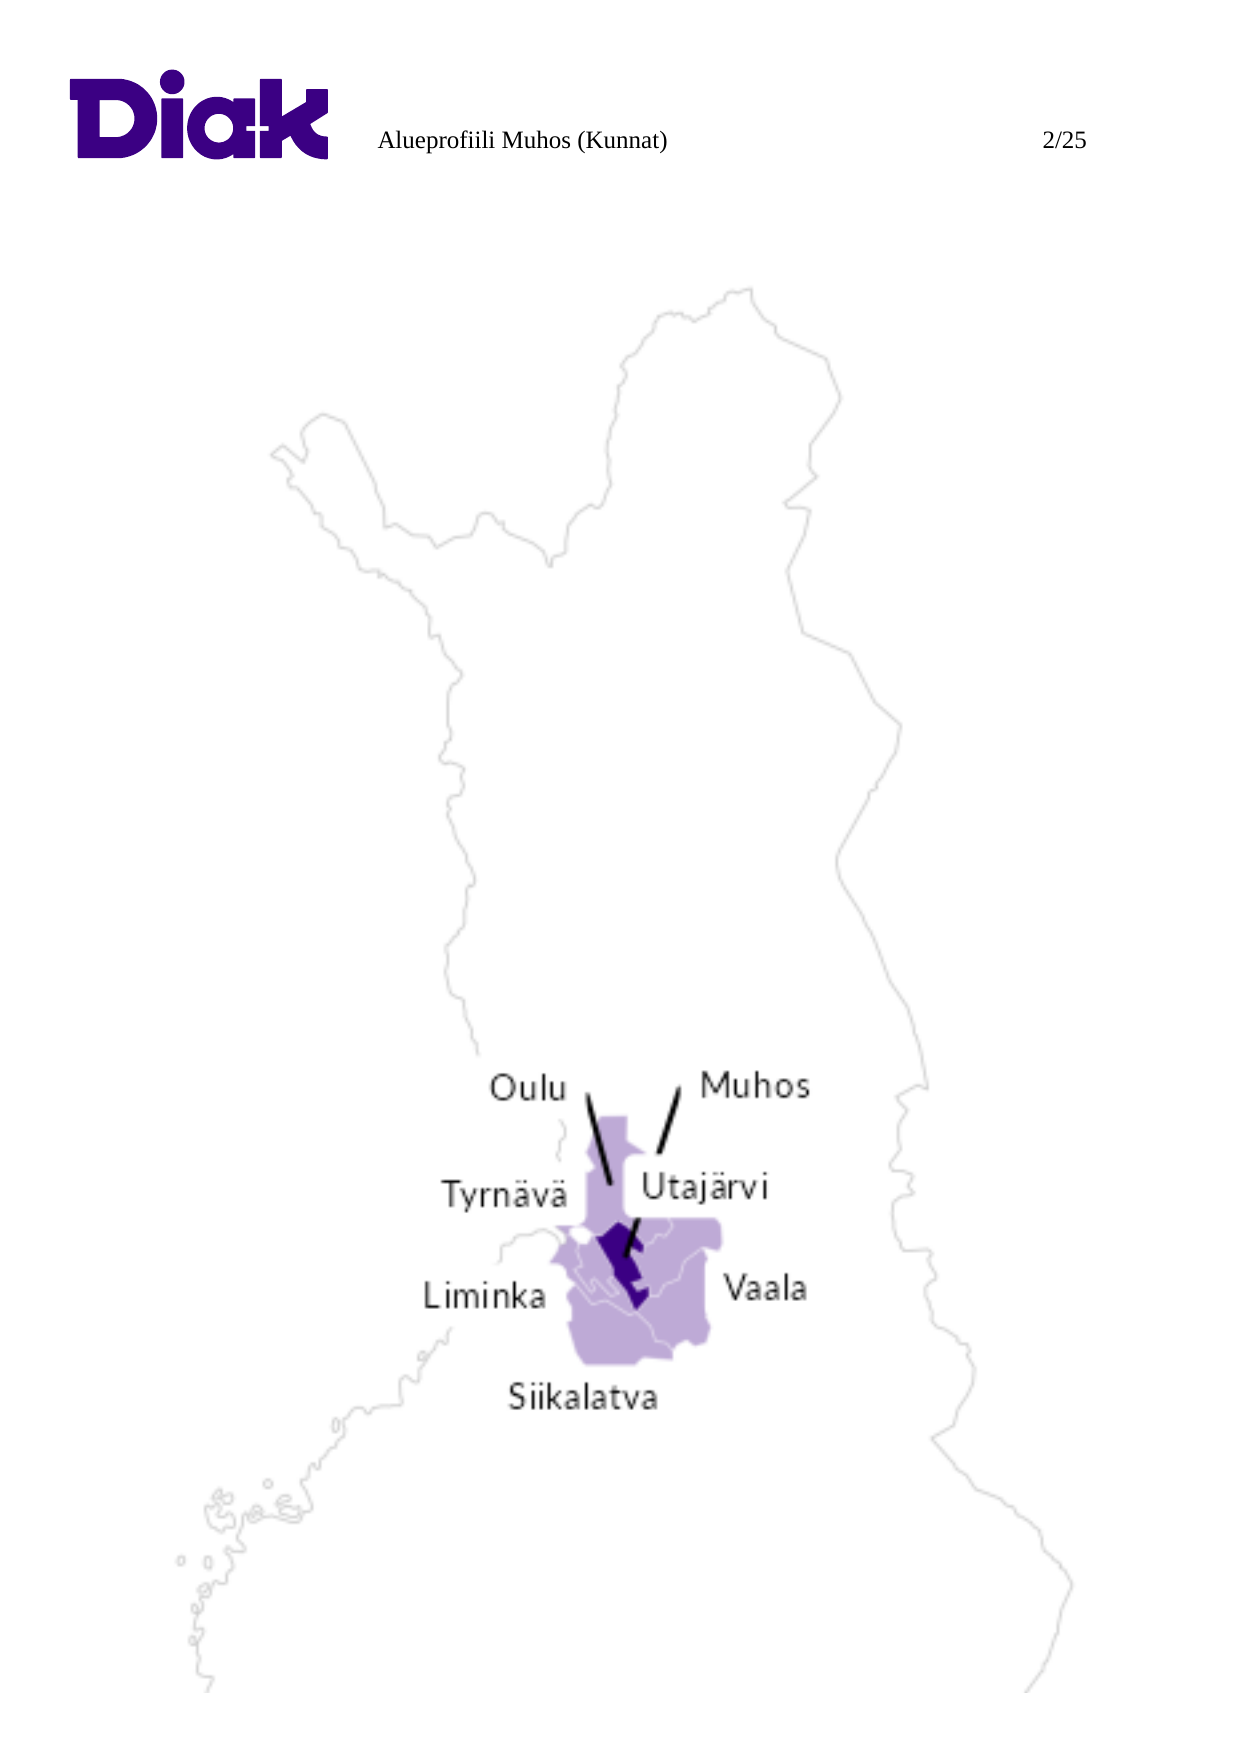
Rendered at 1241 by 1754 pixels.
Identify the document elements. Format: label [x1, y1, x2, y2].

picture [61, 196, 1179, 1693]
